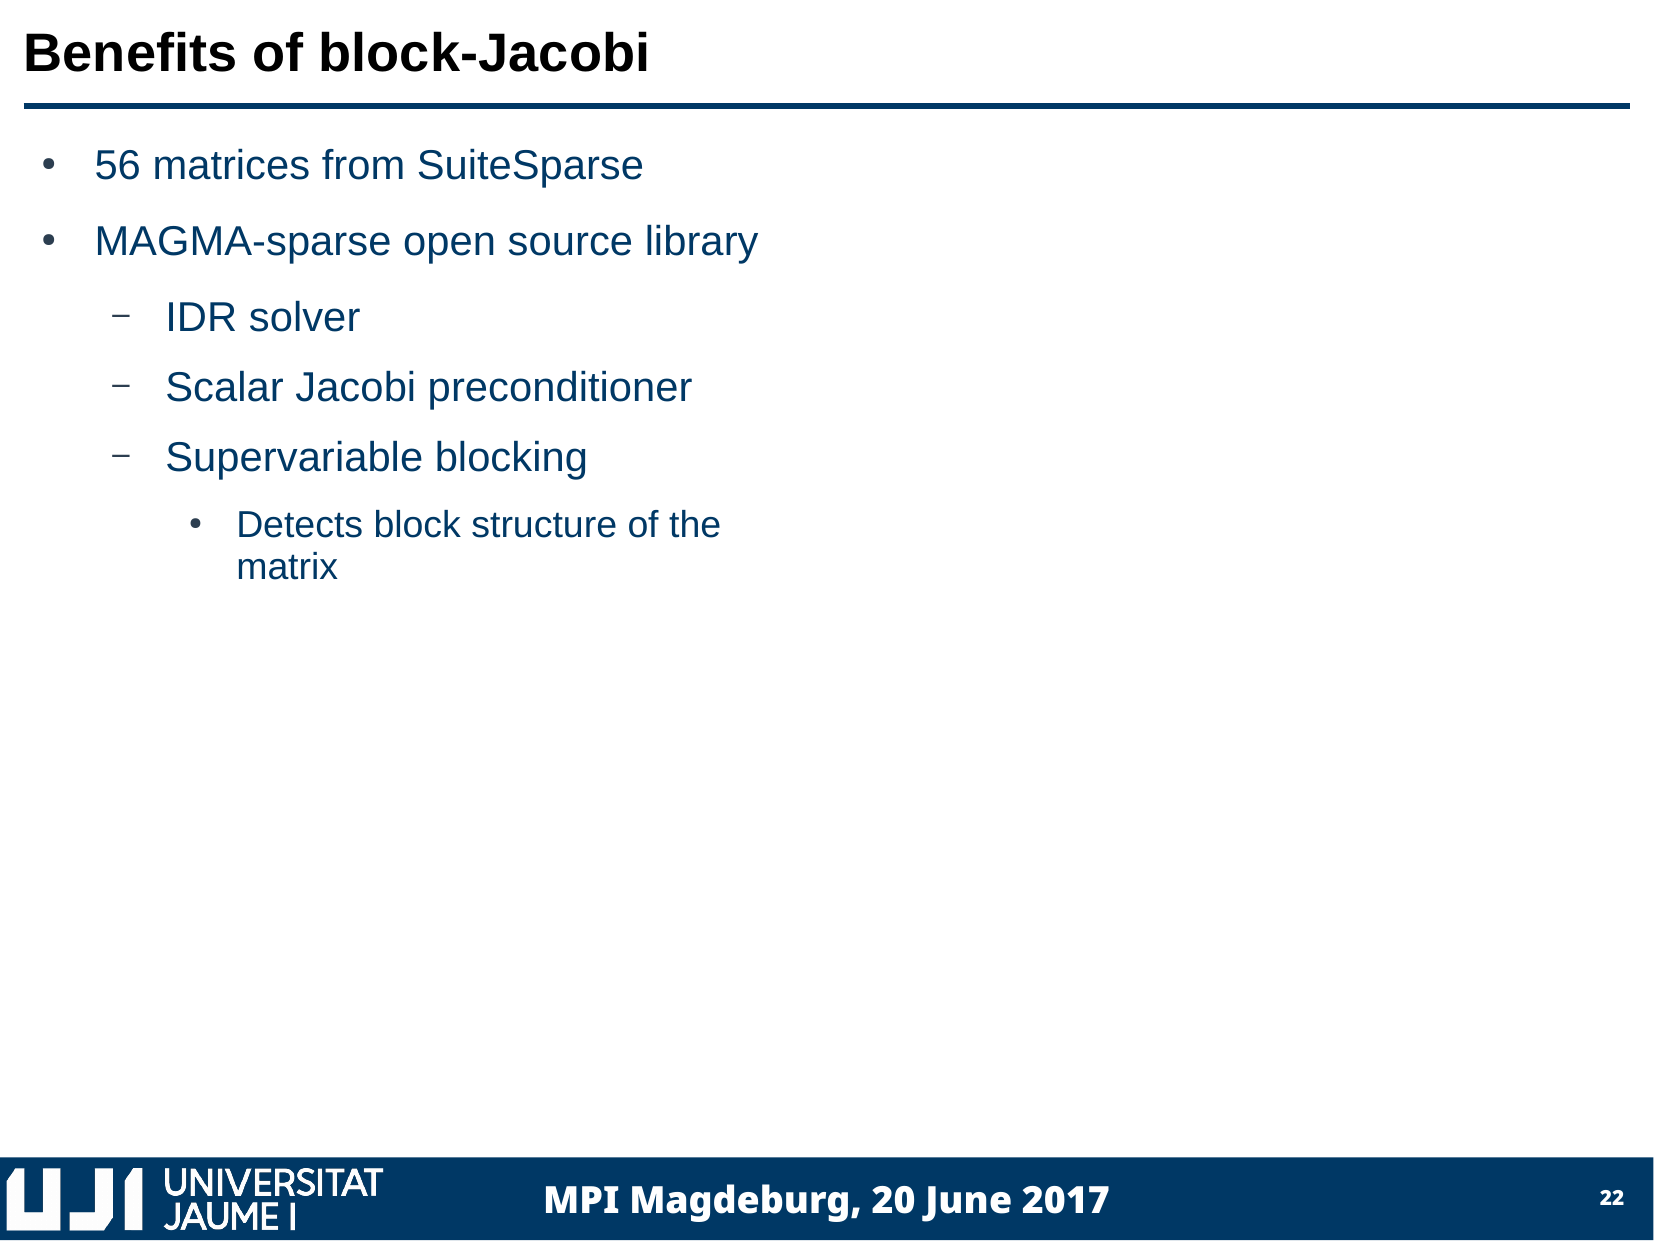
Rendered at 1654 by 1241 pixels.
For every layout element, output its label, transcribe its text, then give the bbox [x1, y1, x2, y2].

title Benefits of block-Jacobi [23, 0, 1630, 107]
picture [0, 1158, 390, 1241]
list 56 matrices from SuiteSparse MAGMA-sparse open source library IDR solver Scalar Jacobi preconditioner Supervariable blocking Detects block structure of the matrix [23, 141, 808, 1134]
